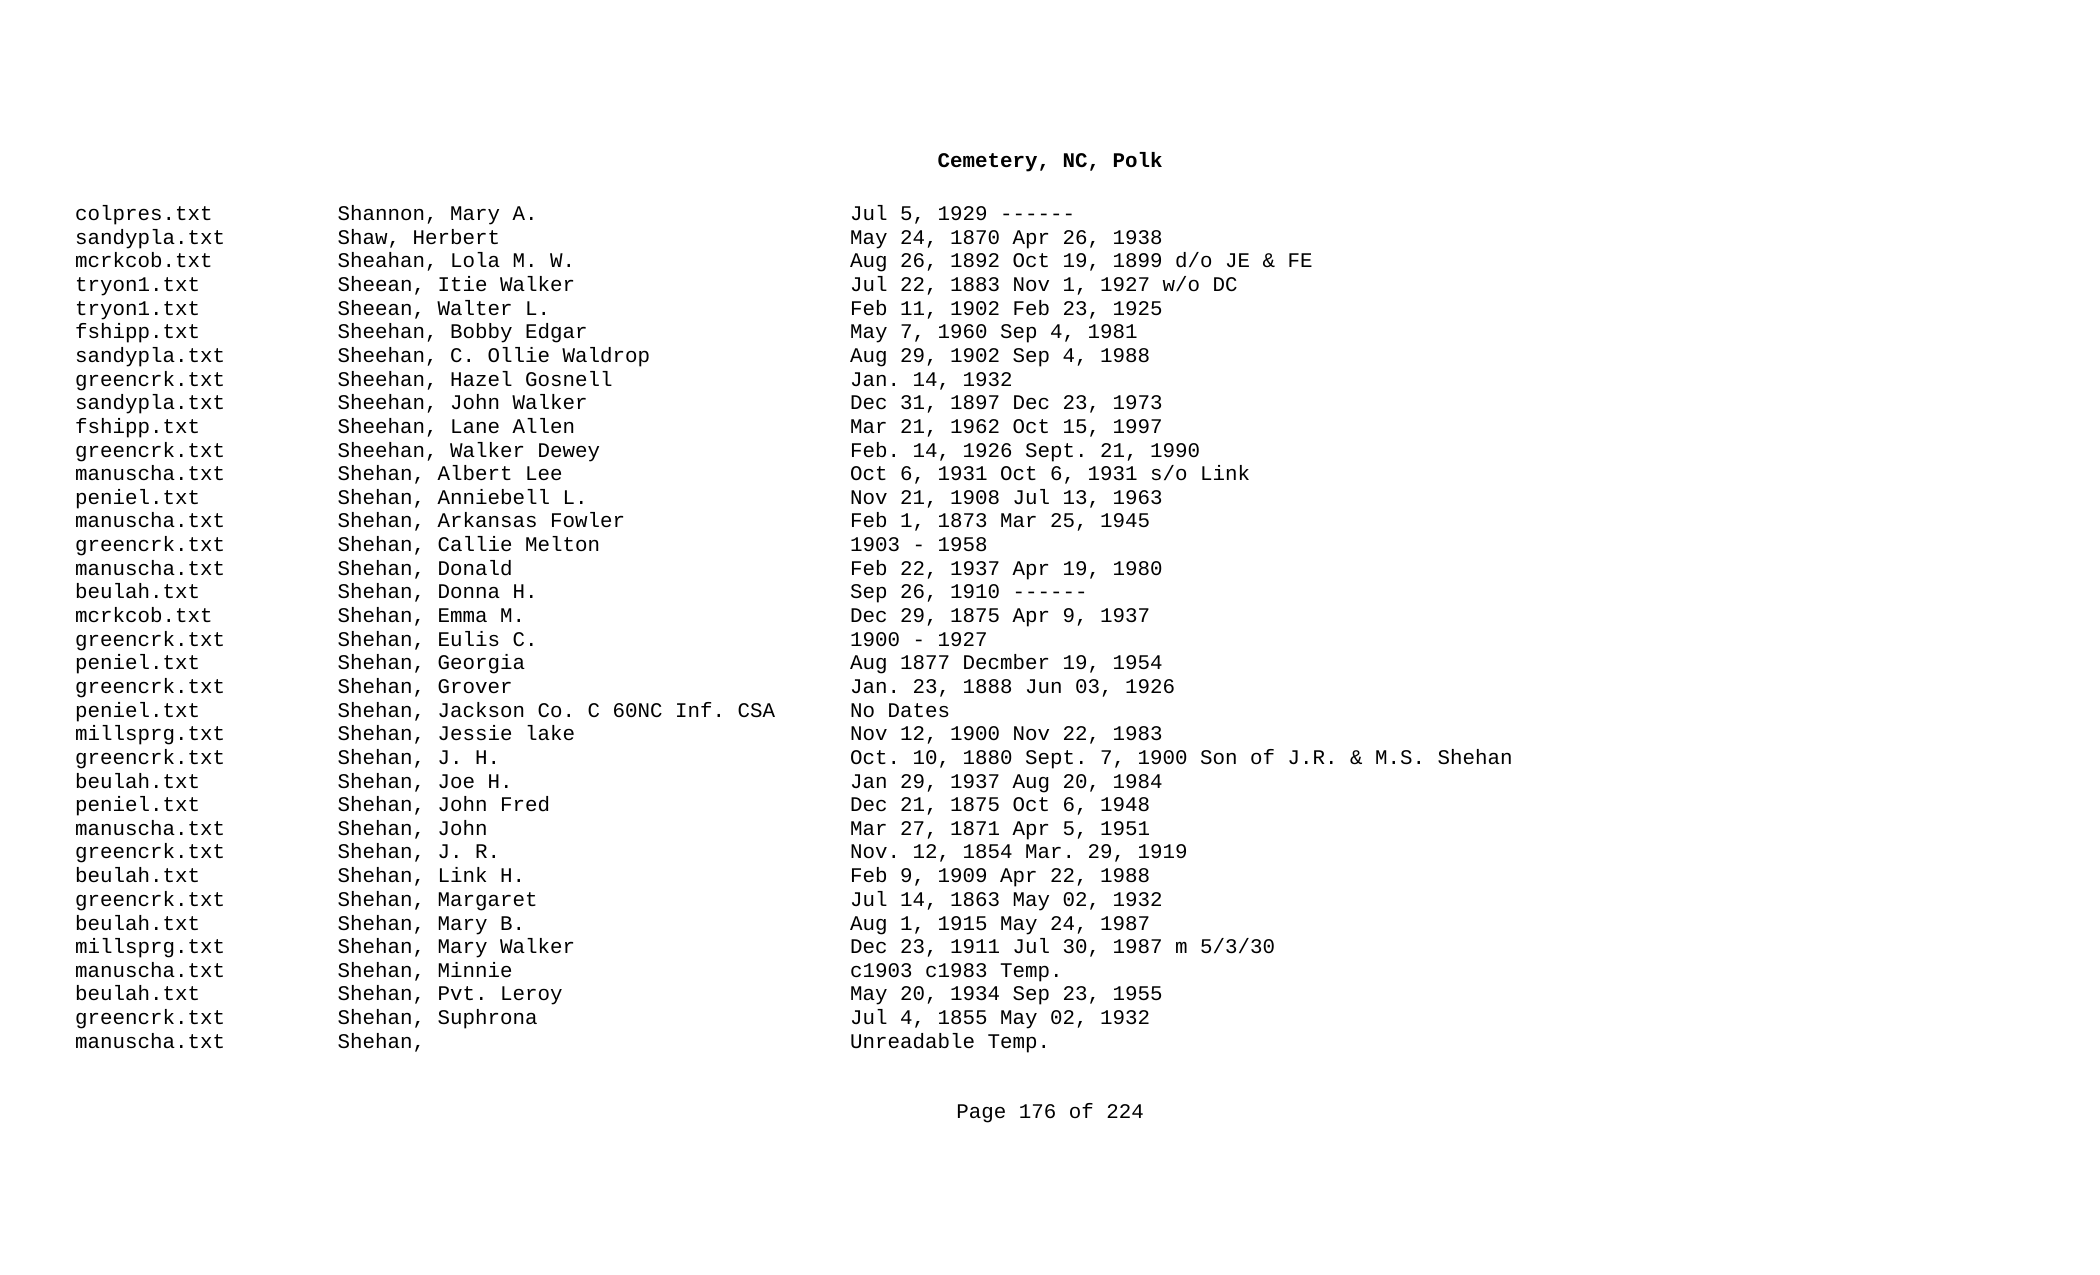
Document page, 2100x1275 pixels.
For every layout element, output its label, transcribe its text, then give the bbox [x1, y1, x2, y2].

text fshipp.txt Sheehan, Lane Allen Mar 21, 1962 Oct 15, 1997 [75, 416, 2025, 439]
text greencrk.txt Sheehan, Hazel Gosnell Jan. 14, 1932 [75, 369, 2025, 392]
text manuscha.txt Shehan, Donald Feb 22, 1937 Apr 19, 1980 [75, 558, 2025, 581]
text greencrk.txt Shehan, Eulis C. 1900 - 1927 [75, 629, 2025, 652]
text manuscha.txt Shehan, Unreadable Temp. [75, 1031, 2025, 1054]
text greencrk.txt Shehan, J. H. Oct. 10, 1880 Sept. 7, 1900 Son of J.R. & M.S. Shehan [75, 747, 2025, 771]
text millsprg.txt Shehan, Mary Walker Dec 23, 1911 Jul 30, 1987 m 5/3/30 [75, 936, 2025, 960]
text fshipp.txt Sheehan, Bobby Edgar May 7, 1960 Sep 4, 1981 [75, 321, 2025, 345]
text greencrk.txt Sheehan, Walker Dewey Feb. 14, 1926 Sept. 21, 1990 [75, 439, 2025, 463]
text peniel.txt Shehan, Georgia Aug 1877 Decmber 19, 1954 [75, 652, 2025, 676]
text mcrkcob.txt Shehan, Emma M. Dec 29, 1875 Apr 9, 1937 [75, 605, 2025, 629]
text manuscha.txt Shehan, John Mar 27, 1871 Apr 5, 1951 [75, 818, 2025, 842]
text sandypla.txt Sheehan, John Walker Dec 31, 1897 Dec 23, 1973 [75, 392, 2025, 416]
text greencrk.txt Shehan, Callie Melton 1903 - 1958 [75, 534, 2025, 558]
text millsprg.txt Shehan, Jessie lake Nov 12, 1900 Nov 22, 1983 [75, 723, 2025, 747]
text manuscha.txt Shehan, Albert Lee Oct 6, 1931 Oct 6, 1931 s/o Link [75, 463, 2025, 487]
text sandypla.txt Sheehan, C. Ollie Waldrop Aug 29, 1902 Sep 4, 1988 [75, 345, 2025, 369]
text peniel.txt Shehan, Anniebell L. Nov 21, 1908 Jul 13, 1963 [75, 487, 2025, 511]
text greencrk.txt Shehan, Margaret Jul 14, 1863 May 02, 1932 [75, 889, 2025, 912]
text beulah.txt Shehan, Mary B. Aug 1, 1915 May 24, 1987 [75, 912, 2025, 936]
text peniel.txt Shehan, Jackson Co. C 60NC Inf. CSA No Dates [75, 700, 2025, 723]
text tryon1.txt Sheean, Itie Walker Jul 22, 1883 Nov 1, 1927 w/o DC [75, 274, 2025, 298]
text sandypla.txt Shaw, Herbert May 24, 1870 Apr 26, 1938 [75, 227, 2025, 250]
text peniel.txt Shehan, John Fred Dec 21, 1875 Oct 6, 1948 [75, 794, 2025, 818]
text greencrk.txt Shehan, Grover Jan. 23, 1888 Jun 03, 1926 [75, 676, 2025, 700]
text beulah.txt Shehan, Donna H. Sep 26, 1910 ------ [75, 581, 2025, 605]
text colpres.txt Shannon, Mary A. Jul 5, 1929 ------ [75, 203, 2025, 227]
text greencrk.txt Shehan, J. R. Nov. 12, 1854 Mar. 29, 1919 [75, 842, 2025, 865]
text manuscha.txt Shehan, Minnie c1903 c1983 Temp. [75, 960, 2025, 983]
text beulah.txt Shehan, Link H. Feb 9, 1909 Apr 22, 1988 [75, 865, 2025, 889]
text tryon1.txt Sheean, Walter L. Feb 11, 1902 Feb 23, 1925 [75, 298, 2025, 321]
text greencrk.txt Shehan, Suphrona Jul 4, 1855 May 02, 1932 [75, 1007, 2025, 1031]
text manuscha.txt Shehan, Arkansas Fowler Feb 1, 1873 Mar 25, 1945 [75, 511, 2025, 534]
text beulah.txt Shehan, Pvt. Leroy May 20, 1934 Sep 23, 1955 [75, 983, 2025, 1007]
text mcrkcob.txt Sheahan, Lola M. W. Aug 26, 1892 Oct 19, 1899 d/o JE & FE [75, 250, 2025, 274]
text beulah.txt Shehan, Joe H. Jan 29, 1937 Aug 20, 1984 [75, 771, 2025, 794]
